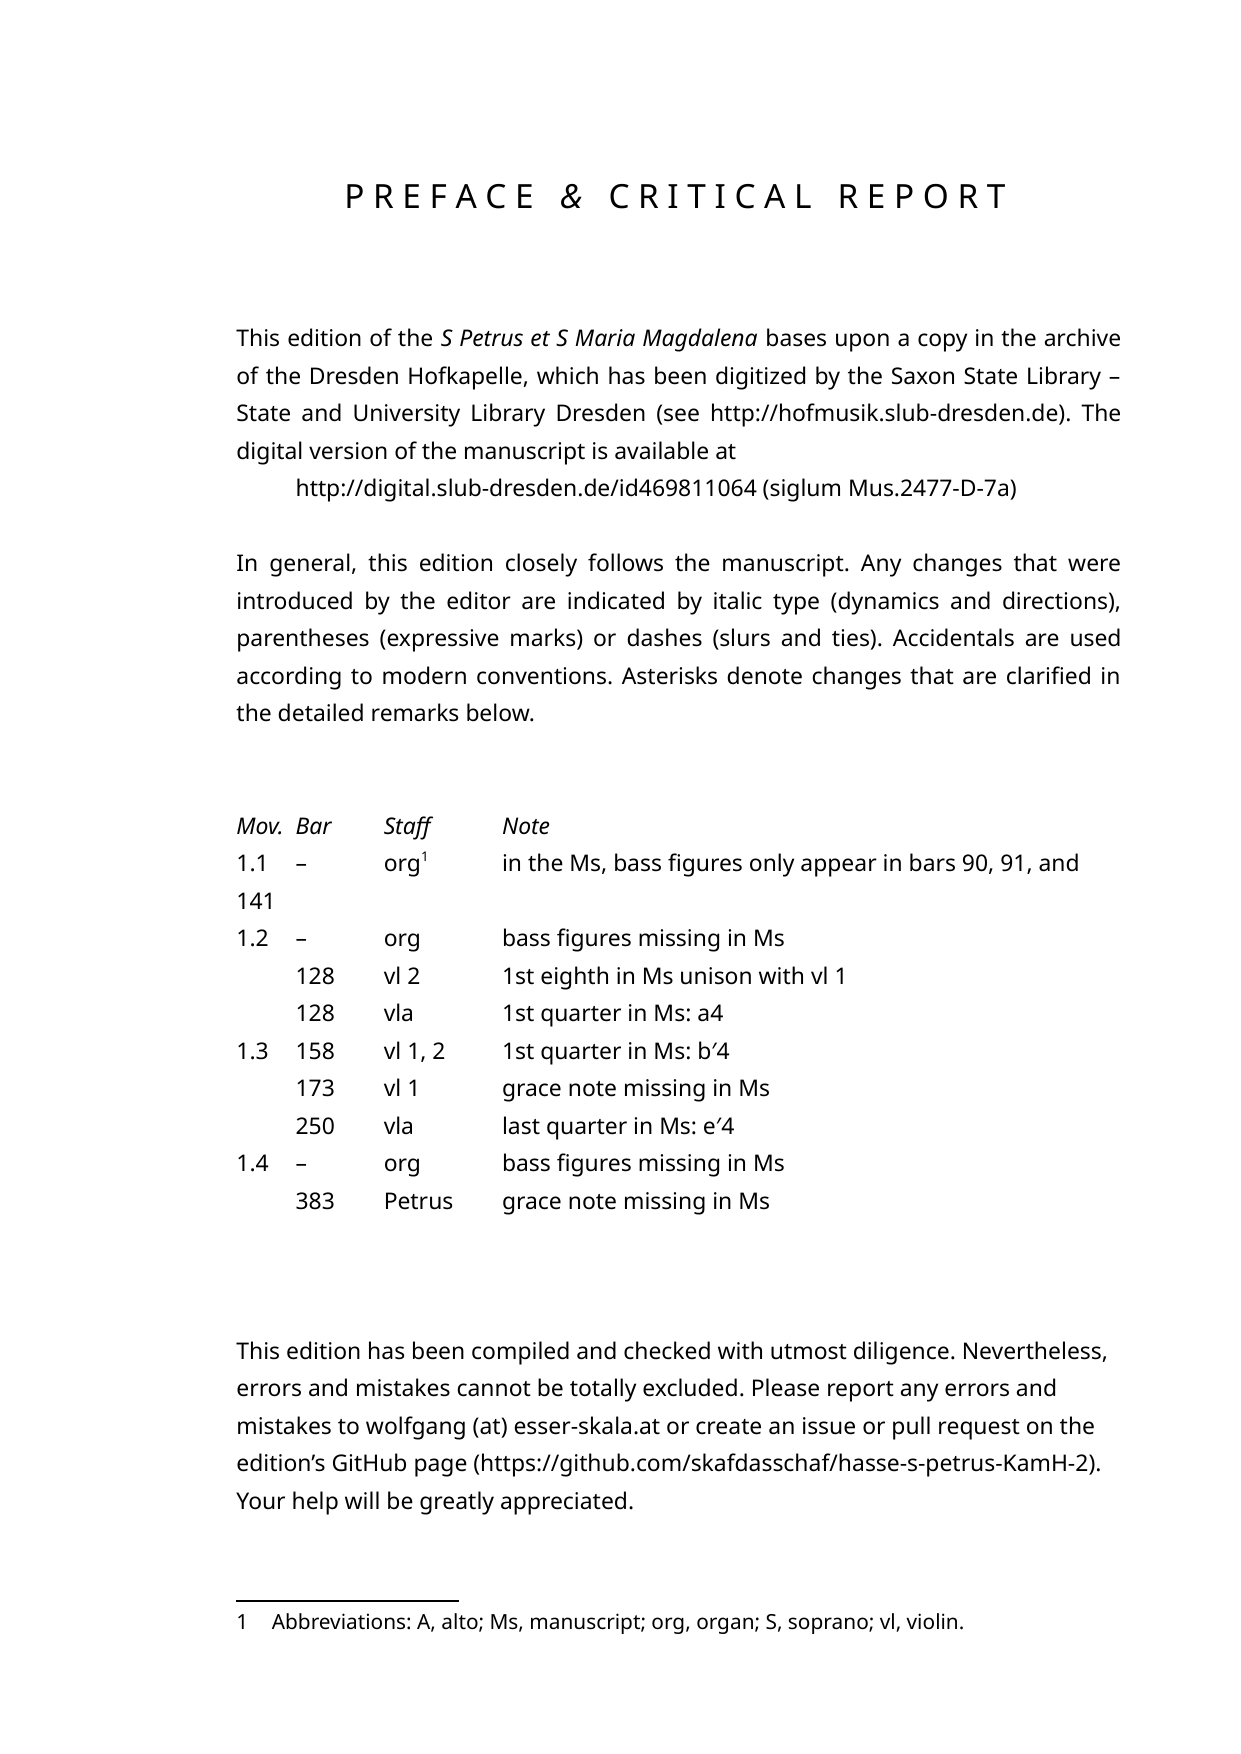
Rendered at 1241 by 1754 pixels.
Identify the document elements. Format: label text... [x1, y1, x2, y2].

text In general, this edition closely follows the manuscript. Any changes that were introduced by the editor are indicated by italic type (dynamics and directions), parentheses (expressive marks) or dashes (slurs and ties). Accidentals are used according to modern conventions. Asterisks denote changes that are clarified in the detailed remarks below. [236, 547, 1122, 729]
text http://digital.slub-dresden.de/id469811064 (siglum Mus.2477-D-7a) [236, 472, 1122, 504]
text This edition of the S Petrus et S Maria Magdalena bases upon a copy in the archive of the Dresden Hofkapelle, which has been digitized by the Saxon State Library – State and University Library Dresden (see http://hofmusik.slub-dresden.de). The digital version of the manuscript is available at [236, 322, 1122, 466]
text Mov. Bar Staff Note 1.1 – org in the Ms, bass figures only appear in bars 90, 91, and 141 1.2 – org bass figures missing in Ms 128 vl 2 1st eighth in Ms unison with vl 1 128 vla 1st quarter in Ms: a4 1.3 158 vl 1, 2 1st quarter in Ms: b′4 173 vl 1 grace note missing in Ms 250 vla last quarter in Ms: e′4 1.4 – org bass figures missing in Ms 383 Petrus grace note missing in Ms This edition has been compiled and checked with utmost diligence. Nevertheless, errors and mistakes cannot be totally excluded. Please report any errors and mistakes to wolfgang (at) esser-skala.at or create an issue or pull request on the edition’s GitHub page (https://github.com/skafdasschaf/hasse-s-petrus-KamH-2). Your help will be greatly appreciated. [236, 810, 1122, 1516]
text Abbreviations: A, alto; Ms, manuscript; org, organ; S, soprano; vl, violin. [236, 1607, 1122, 1636]
text P R E F A C E & C R I T I C A L R E P O R T [236, 173, 1122, 218]
